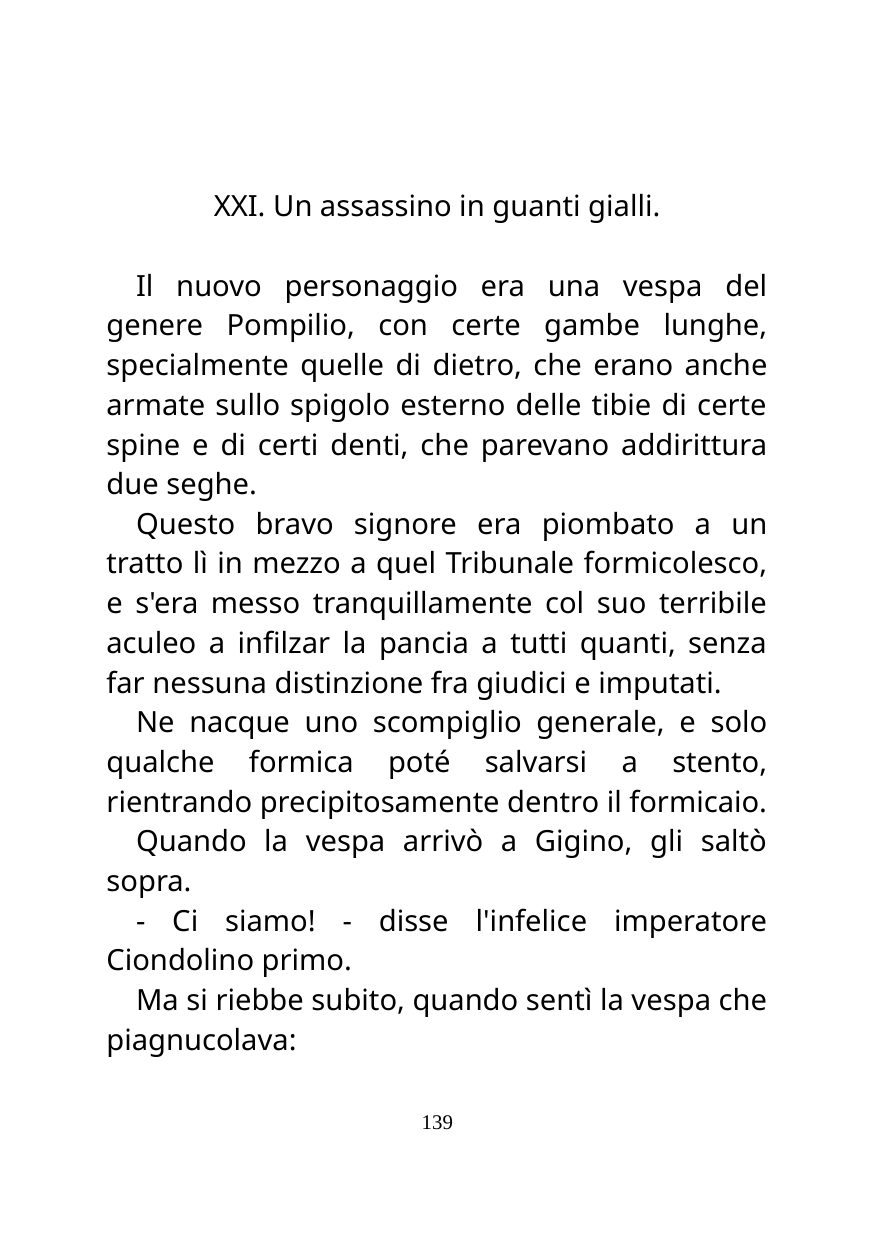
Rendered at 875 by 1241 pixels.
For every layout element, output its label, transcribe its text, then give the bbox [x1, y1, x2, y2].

text Questo bravo signore era piombato a un tratto lì in mezzo a quel Tribunale formicolesco, e s'era messo tranquillamente col suo terribile aculeo a infilzar la pancia a tutti quanti, senza far nessuna distinzione fra giudici e imputati. [106, 503, 768, 702]
text - Ci siamo! - disse l'infelice imperatore Ciondolino primo. [106, 900, 768, 979]
text Quando la vespa arrivò a Gigino, gli saltò sopra. [106, 821, 768, 900]
text Ne nacque uno scompiglio generale, e solo qualche formica poté salvarsi a stento, rientrando precipitosamente dentro il formicaio. [106, 702, 768, 821]
text Ma si riebbe subito, quando sentì la vespa che piagnucolava: [106, 979, 768, 1059]
text Il nuovo personaggio era una vespa del genere Pompilio, con certe gambe lunghe, specialmente quelle di dietro, che erano anche armate sullo spigolo esterno delle tibie di certe spine e di certi denti, che parevano addirittura due seghe. [106, 265, 768, 503]
text XXI. Un assassino in guanti gialli. [106, 186, 768, 225]
